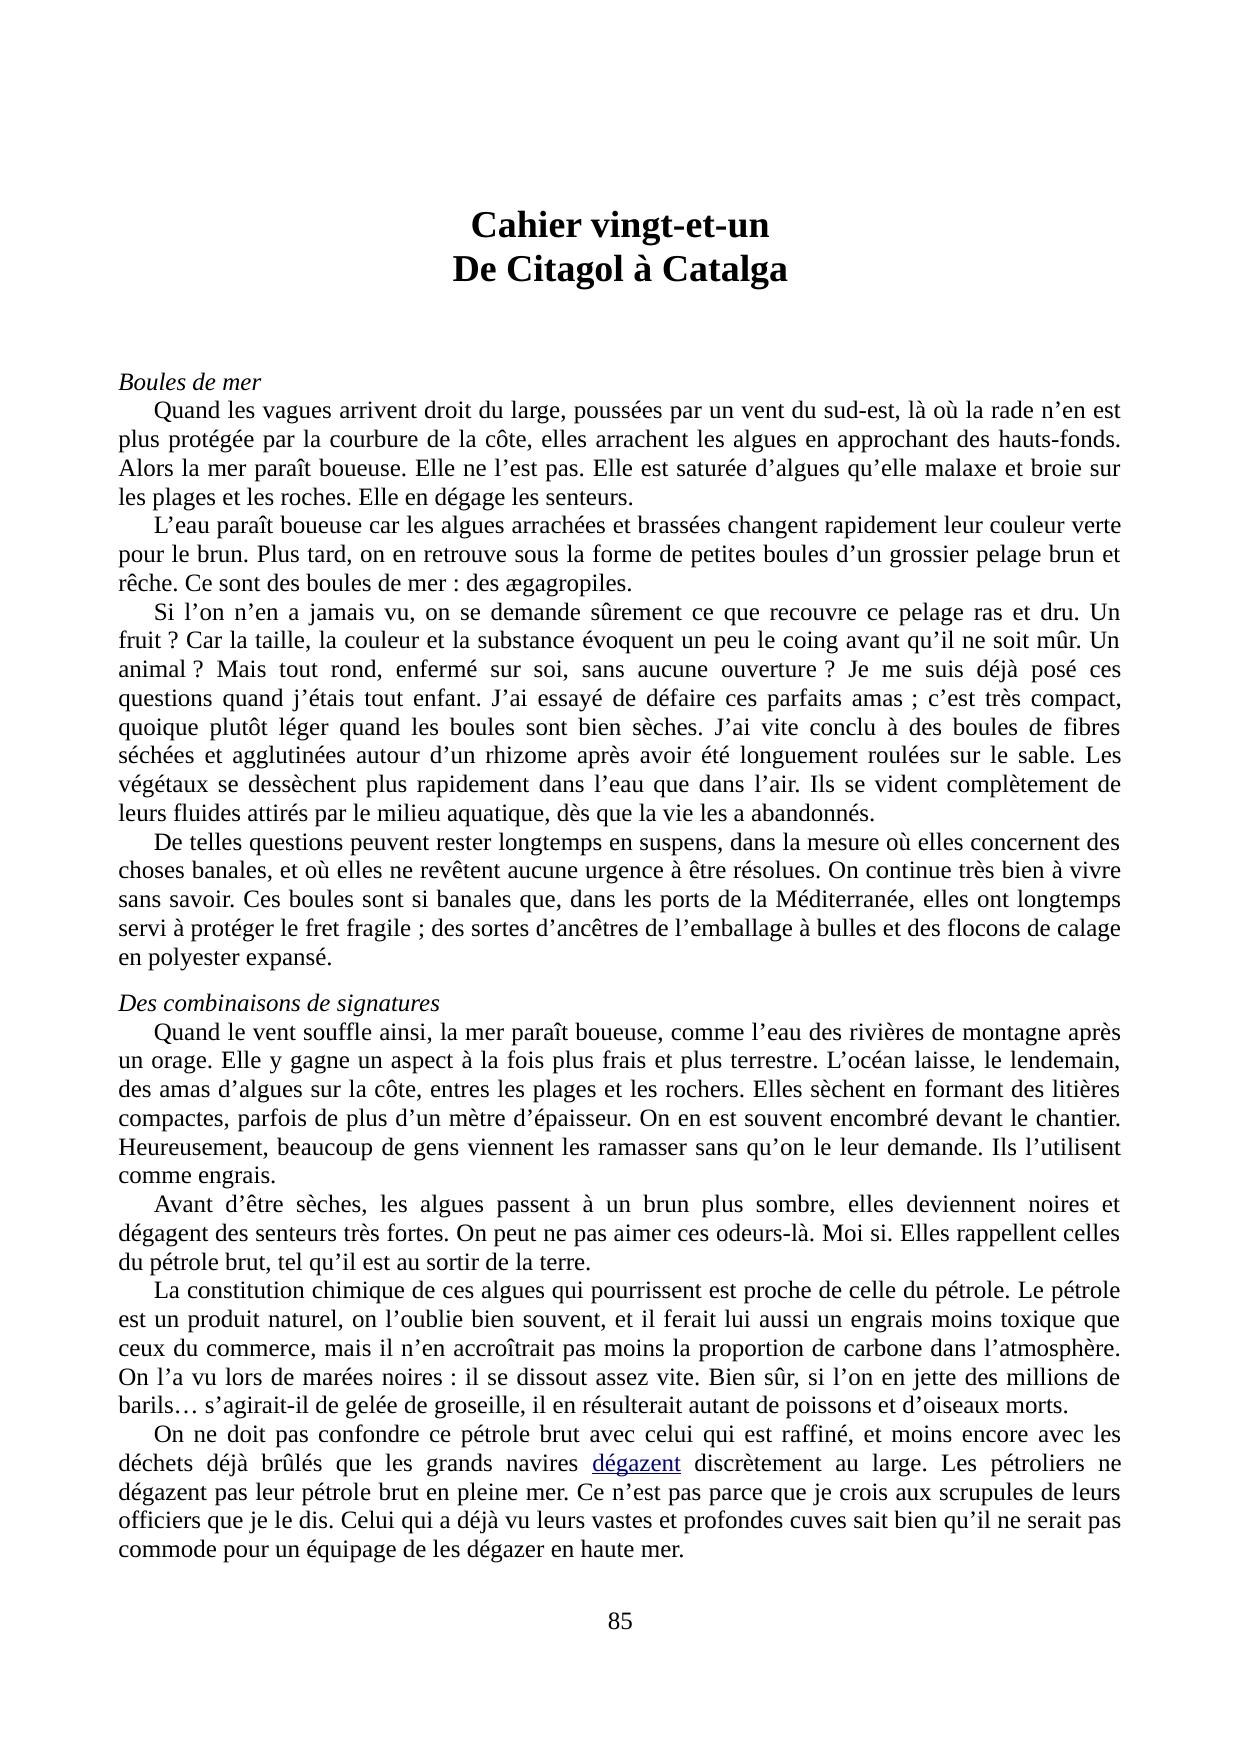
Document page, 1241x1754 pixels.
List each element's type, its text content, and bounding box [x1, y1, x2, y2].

text La constitution chimique de ces algues qui pourrissent est proche de celle du pétrole. Le pétrole est un produit naturel, on l’oublie bien souvent, et il ferait lui aussi un engrais moins toxique que ceux du commerce, mais il n’en accroîtrait pas moins la proportion de carbone dans l’atmosphère. On l’a vu lors de marées noires : il se dissout assez vite. Bien sûr, si l’on en jette des millions de barils… s’agirait-il de gelée de groseille, il en résulterait autant de poissons et d’oiseaux morts. [118, 1276, 1122, 1419]
text On ne doit pas confondre ce pétrole brut avec celui qui est raffiné, et moins encore avec les déchets déjà brûlés que les grands navires dégazent discrètement au large. Les pétroliers ne dégazent pas leur pétrole brut en pleine mer. Ce n’est pas parce que je crois aux scrupules de leurs officiers que je le dis. Celui qui a déjà vu leurs vastes et profondes cuves sait bien qu’il ne serait pas commode pour un équipage de les dégazer en haute mer. [118, 1419, 1122, 1563]
text Si l’on n’en a jamais vu, on se demande sûrement ce que recouvre ce pelage ras et dru. Un fruit ? Car la taille, la couleur et la substance évoquent un peu le coing avant qu’il ne soit mûr. Un animal ? Mais tout rond, enfermé sur soi, sans aucune ouverture ? Je me suis déjà posé ces questions quand j’étais tout enfant. J’ai essayé de défaire ces parfaits amas ; c’est très compact, quoique plutôt léger quand les boules sont bien sèches. J’ai vite conclu à des boules de fibres séchées et agglutinées autour d’un rhizome après avoir été longuement roulées sur le sable. Les végétaux se dessèchent plus rapidement dans l’eau que dans l’air. Ils se vident complètement de leurs fluides attirés par le milieu aquatique, dès que la vie les a abandonnés. [118, 597, 1122, 827]
subtitle Cahier vingt-et-un De Citagol à Catalga [118, 202, 1122, 289]
text Quand le vent souffle ainsi, la mer paraît boueuse, comme l’eau des rivières de montagne après un orage. Elle y gagne un aspect à la fois plus frais et plus terrestre. L’océan laisse, le lendemain, des amas d’algues sur la côte, entres les plages et les rochers. Elles sèchent en formant des litières compactes, parfois de plus d’un mètre d’épaisseur. On en est souvent encombré devant le chantier. Heureusement, beaucoup de gens viennent les ramasser sans qu’on le leur demande. Ils l’utilisent comme engrais. [118, 1017, 1122, 1189]
text Avant d’être sèches, les algues passent à un brun plus sombre, elles deviennent noires et dégagent des senteurs très fortes. On peut ne pas aimer ces odeurs-là. Moi si. Elles rappellent celles du pétrole brut, tel qu’il est au sortir de la terre. [118, 1189, 1122, 1276]
text Quand les vagues arrivent droit du large, poussées par un vent du sud-est, là où la rade n’en est plus protégée par la courbure de la côte, elles arrachent les algues en approchant des hauts-fonds. Alors la mer paraît boueuse. Elle ne l’est pas. Elle est saturée d’algues qu’elle malaxe et broie sur les plages et les roches. Elle en dégage les senteurs. [118, 395, 1122, 510]
text L’eau paraît boueuse car les algues arrachées et brassées changent rapidement leur couleur verte pour le brun. Plus tard, on en retrouve sous la forme de petites boules d’un grossier pelage brun et rêche. Ce sont des boules de mer : des ægagropiles. [118, 510, 1122, 597]
subtitle Boules de mer [118, 367, 1122, 395]
text De telles questions peuvent rester longtemps en suspens, dans la mesure où elles concernent des choses banales, et où elles ne revêtent aucune urgence à être résolues. On continue très bien à vivre sans savoir. Ces boules sont si banales que, dans les ports de la Méditerranée, elles ont longtemps servi à protéger le fret fragile ; des sortes d’ancêtres de l’emballage à bulles et des flocons de calage en polyester expansé. [118, 827, 1122, 970]
subtitle Des combinaisons de signatures [118, 988, 1122, 1017]
